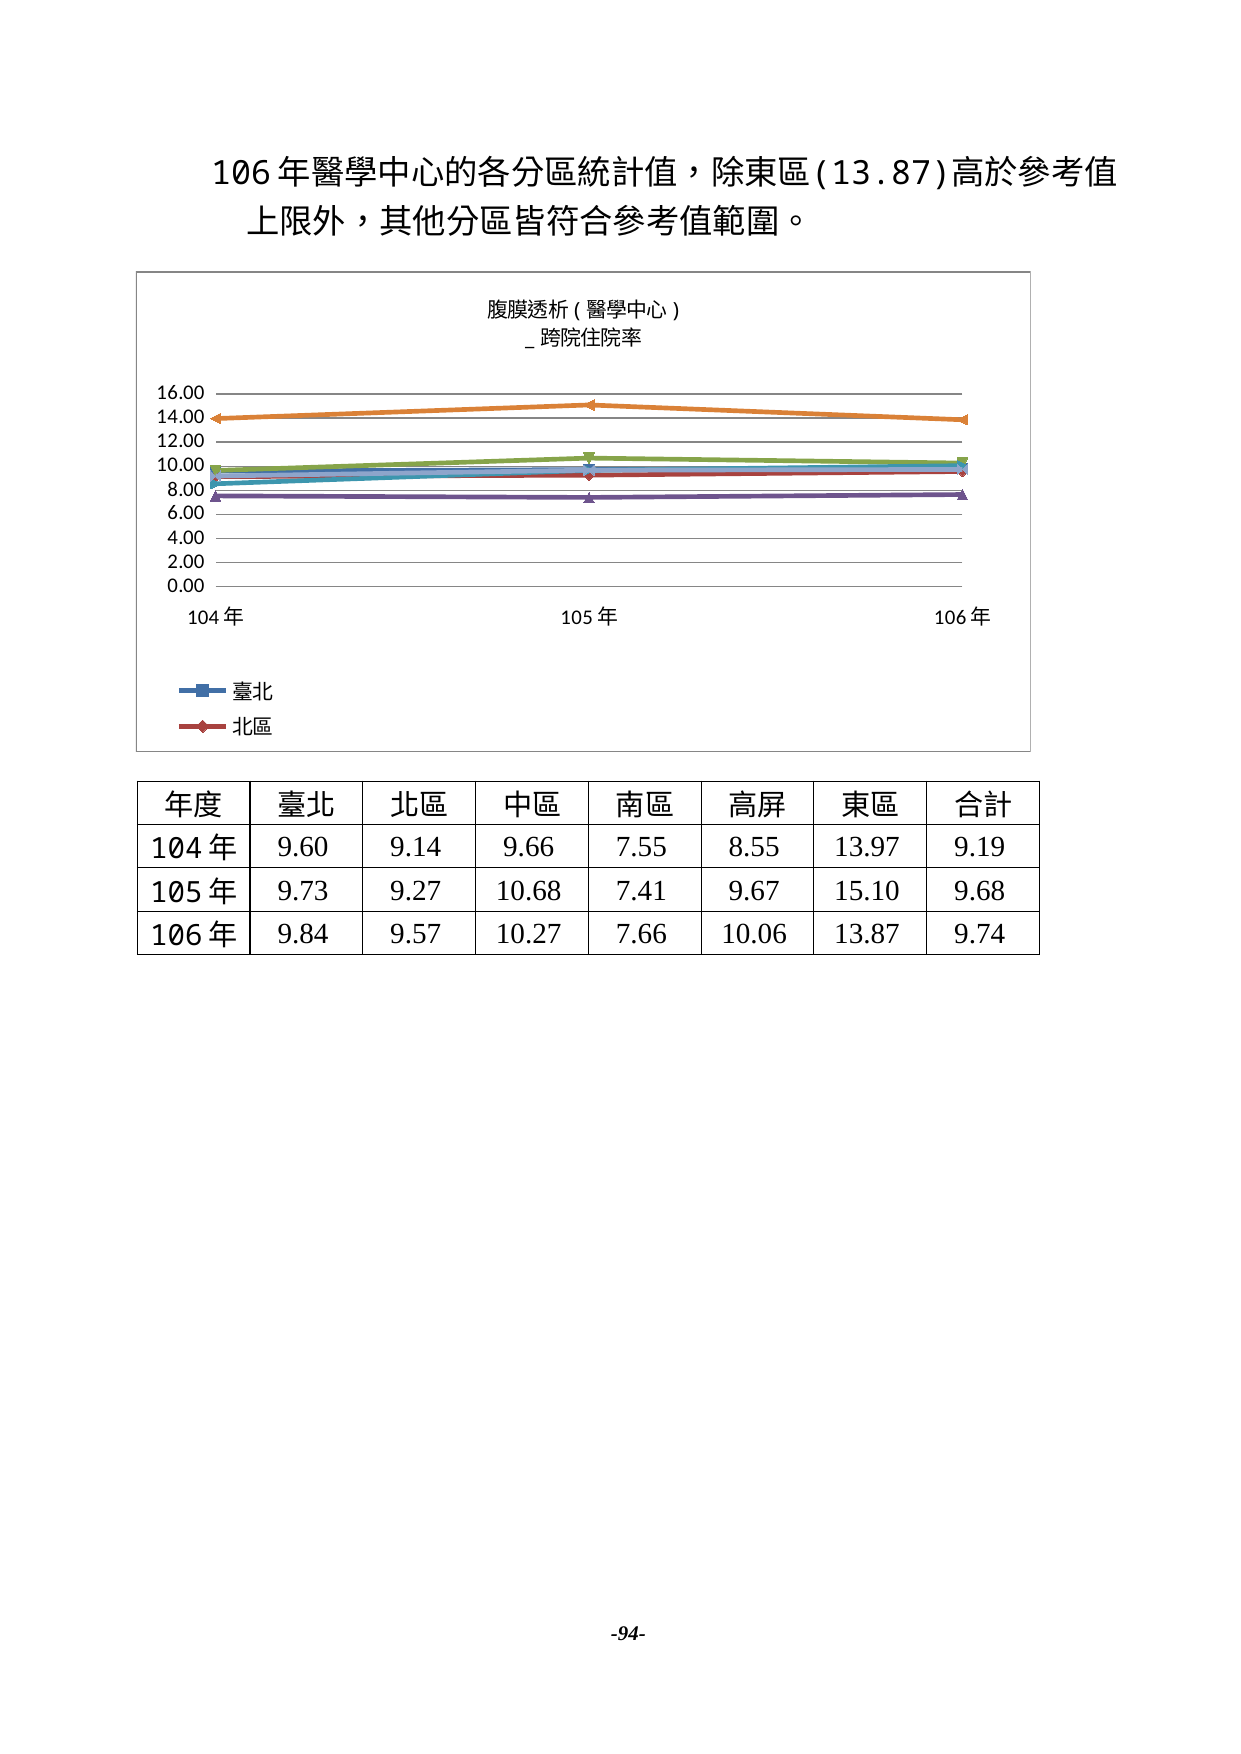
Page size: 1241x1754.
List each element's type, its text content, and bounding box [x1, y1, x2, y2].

table_cell 9.19 [927, 825, 1039, 867]
text 106年醫學中心的各分區統計值，除東區(13.87)高於參考值 [186, 146, 1122, 194]
table_cell 7.41 [589, 868, 701, 911]
table_cell 10.68 [476, 868, 588, 911]
table_header 合計 [927, 782, 1039, 824]
table_cell 9.27 [363, 868, 475, 911]
table_cell 9.84 [251, 912, 362, 954]
table_header 高屏 [702, 782, 813, 824]
table_cell 9.73 [251, 868, 362, 911]
table_cell 9.74 [927, 912, 1039, 954]
table_cell 9.67 [702, 868, 813, 911]
table_cell 104年 [138, 825, 249, 867]
table_header 南區 [589, 782, 701, 824]
table_cell 9.68 [927, 868, 1039, 911]
table_cell 9.14 [363, 825, 475, 867]
table_cell 106年 [138, 912, 249, 954]
table_cell 9.60 [251, 825, 362, 867]
table_header 北區 [363, 782, 475, 824]
table_cell 7.55 [589, 825, 701, 867]
table_cell 10.27 [476, 912, 588, 954]
table_cell 8.55 [702, 825, 813, 867]
table_header 臺北 [251, 782, 362, 824]
table_cell 15.10 [814, 868, 926, 911]
table_header 中區 [476, 782, 588, 824]
table_cell 13.87 [814, 912, 926, 954]
table_cell 105年 [138, 868, 249, 911]
table_cell 13.97 [814, 825, 926, 867]
text 上限外，其他分區皆符合參考值範圍。 [186, 194, 1122, 243]
table_cell 10.06 [702, 912, 813, 954]
table_cell 9.66 [476, 825, 588, 867]
table_cell 7.66 [589, 912, 701, 954]
table_header 東區 [814, 782, 926, 824]
table_cell 9.57 [363, 912, 475, 954]
table_header 年度 [138, 782, 249, 824]
